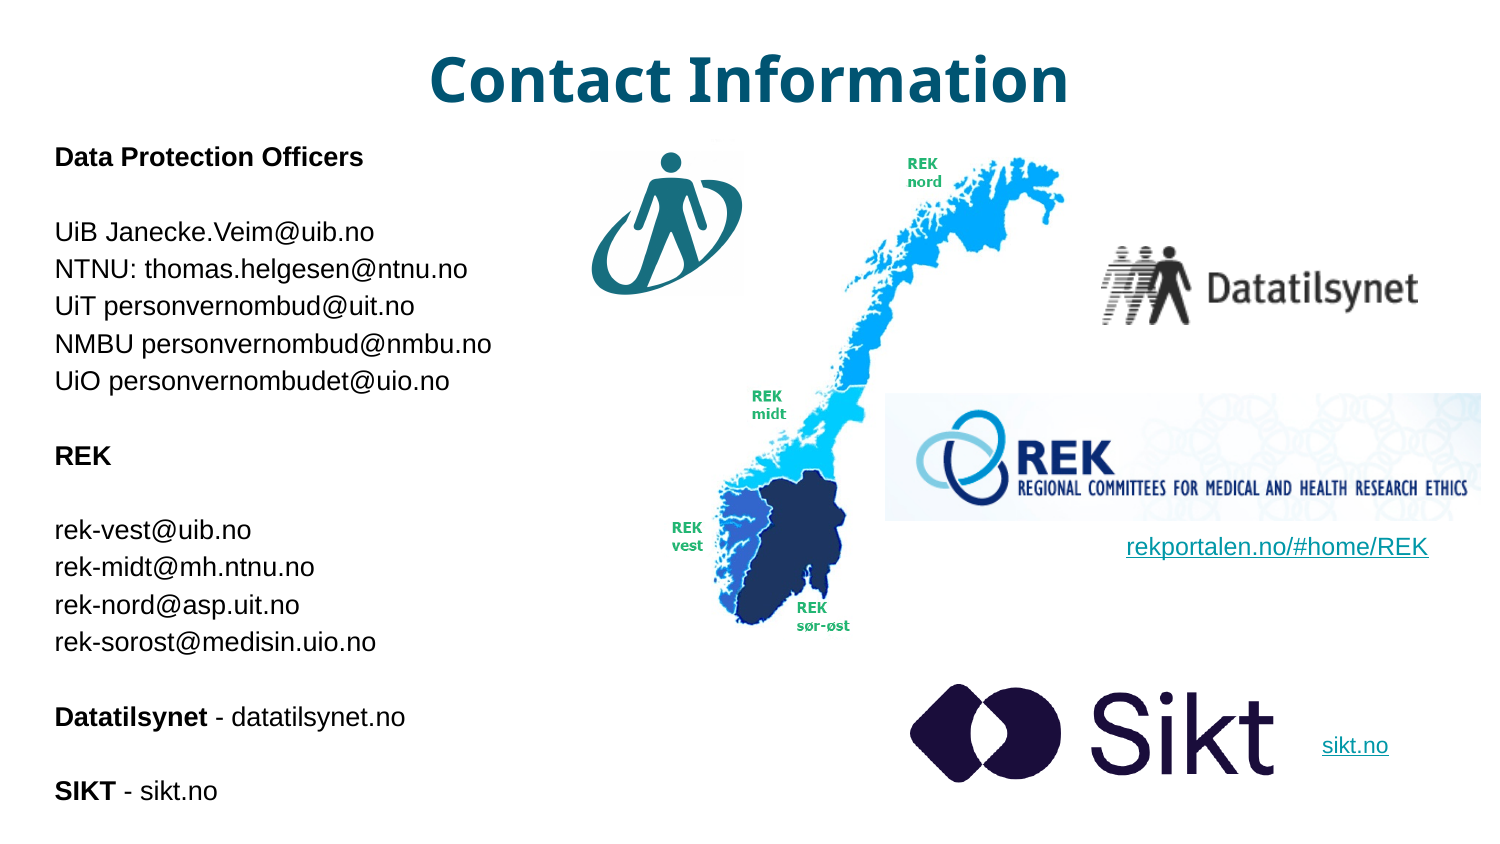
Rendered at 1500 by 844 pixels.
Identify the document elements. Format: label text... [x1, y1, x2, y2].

picture [875, 684, 1300, 798]
text_box rekportalen.no/#home/REK [1115, 527, 1460, 578]
text_box Data Protection Officers UiB Janecke.Veim@uib.no NTNU: thomas.helgesen@ntnu.no UiT personvernombud@uit.no NMBU personvernombud@nmbu.no UiO personvernombudet@uio.no REK rek-vest@uib.no rek-midt@mh.ntnu.no rek-nord@asp.uit.no rek-sorost@medisin.uio.no Datatilsynet - datatilsynet.no SIKT - sikt.no [43, 123, 840, 801]
picture [1101, 246, 1418, 325]
text_box sikt.no [1310, 727, 1449, 765]
title Contact Information [75, 14, 1425, 142]
picture [590, 133, 1481, 648]
